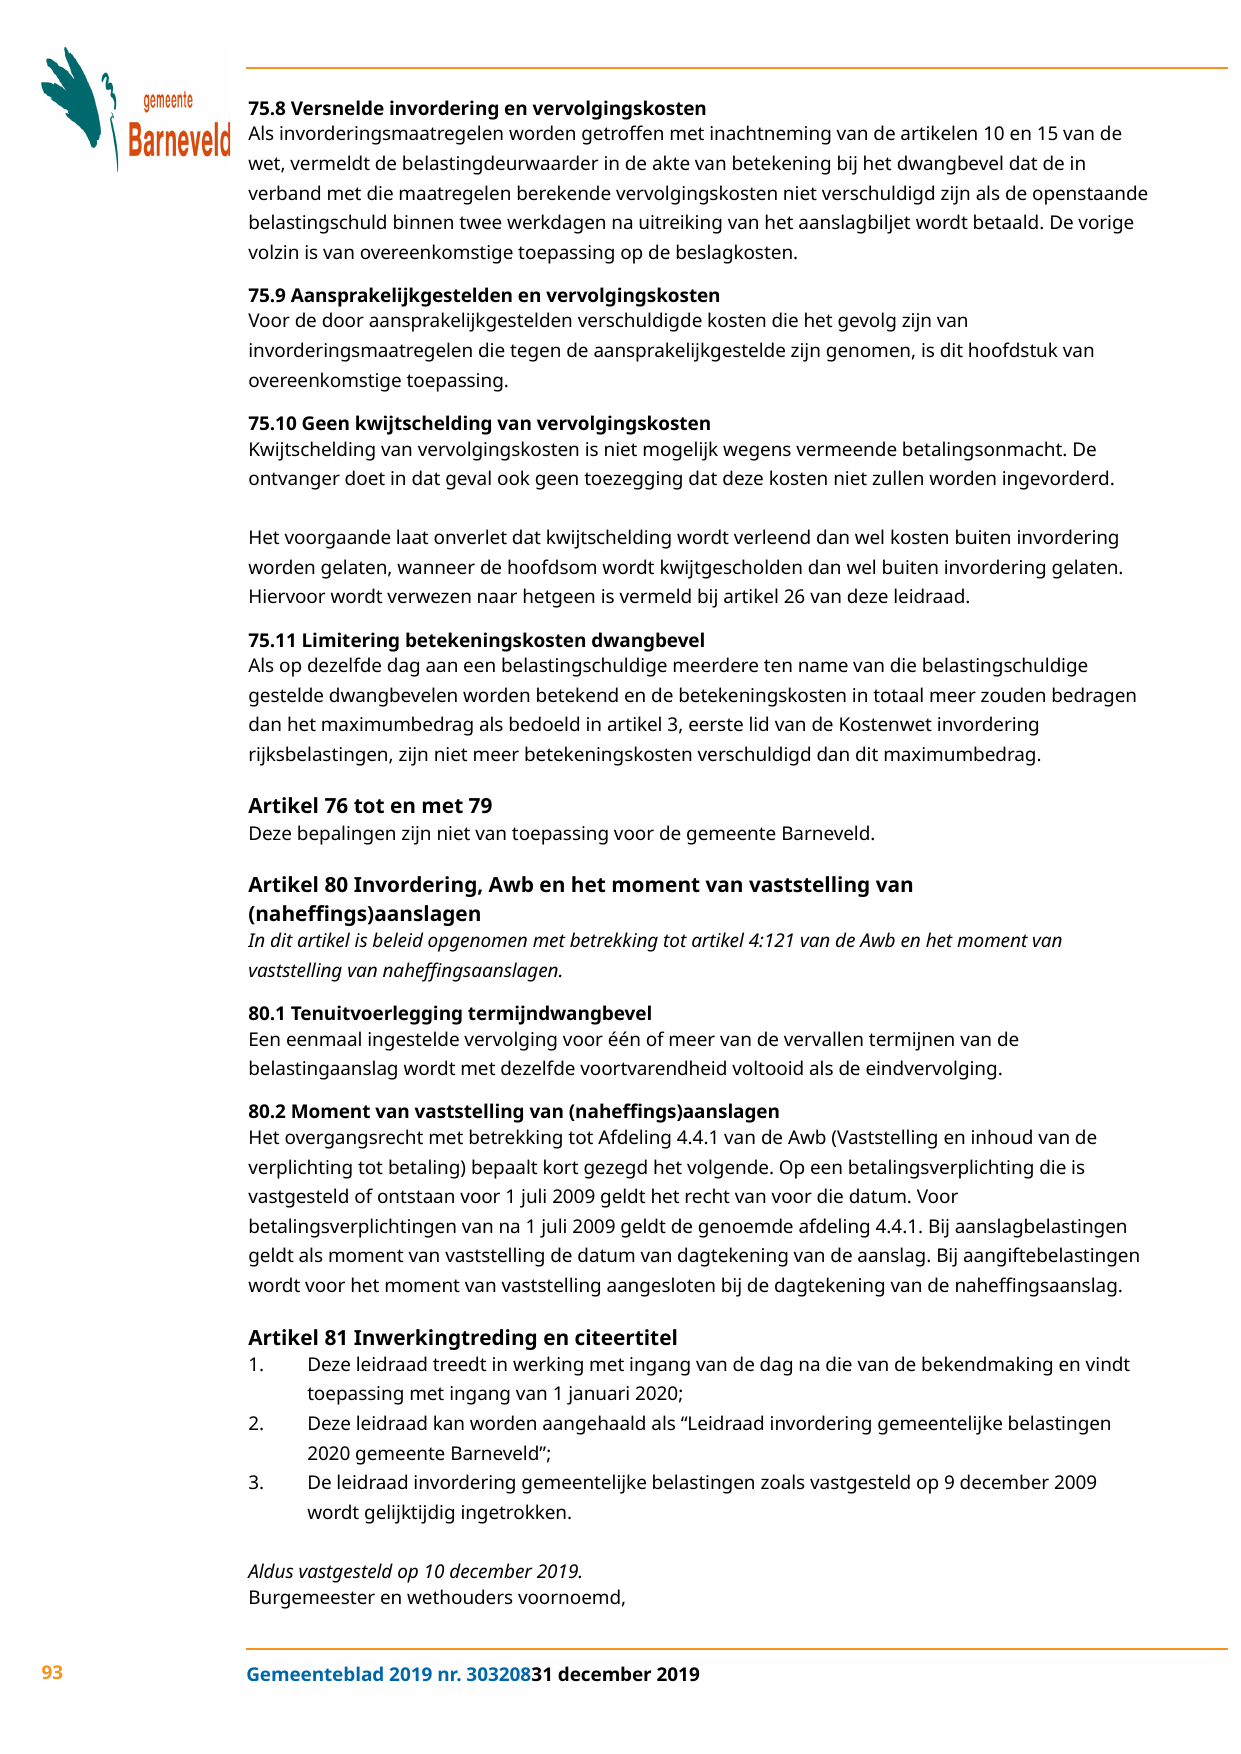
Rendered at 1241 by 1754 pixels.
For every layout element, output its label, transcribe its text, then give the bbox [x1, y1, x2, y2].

text 75.11 Limitering betekeningskosten dwangbevel [248, 627, 1152, 652]
list Deze leidraad treedt in werking met ingang van de dag na die van de bekendmaking en vindt toepassing met ingang van 1 januari 2020; [248, 1351, 1152, 1406]
list De leidraad invordering gemeentelijke belastingen zoals vastgesteld op 9 december 2009 wordt gelijktijdig ingetrokken. [248, 1469, 1152, 1525]
text Artikel 80 Invordering, Awb en het moment van vaststelling van (naheffings)aanslagen [248, 871, 1152, 927]
picture [41, 47, 231, 172]
text Voor de door aansprakelijkgestelden verschuldigde kosten die het gevolg zijn van invorderingsmaatregelen die tegen de aansprakelijkgestelde zijn genomen, is dit hoofdstuk van overeenkomstige toepassing. [248, 308, 1152, 393]
text Artikel 76 tot en met 79 [248, 792, 1152, 820]
text 75.8 Versnelde invordering en vervolgingskosten [248, 95, 1152, 121]
text Deze bepalingen zijn niet van toepassing voor de gemeente Barneveld. [248, 820, 1152, 846]
text 75.10 Geen kwijtschelding van vervolgingskosten [248, 410, 1152, 436]
text 75.9 Aansprakelijkgestelden en vervolgingskosten [248, 282, 1152, 308]
text 80.1 Tenuitvoerlegging termijndwangbevel [248, 1000, 1152, 1026]
text Als op dezelfde dag aan een belastingschuldige meerdere ten name van die belastingschuldige gestelde dwangbevelen worden betekend en de betekeningskosten in totaal meer zouden bedragen dan het maximumbedrag als bedoeld in artikel 3, eerste lid van de Kostenwet invordering rijksbelastingen, zijn niet meer betekeningskosten verschuldigd dan dit maximumbedrag. [248, 652, 1152, 767]
text Het voorgaande laat onverlet dat kwijtschelding wordt verleend dan wel kosten buiten invordering worden gelaten, wanneer de hoofdsom wordt kwijtgescholden dan wel buiten invordering gelaten. Hiervoor wordt verwezen naar hetgeen is vermeld bij artikel 26 van deze leidraad. [248, 524, 1152, 609]
text 80.2 Moment van vaststelling van (naheffings)aanslagen [248, 1098, 1152, 1124]
text In dit artikel is beleid opgenomen met betrekking tot artikel 4:121 van de Awb en het moment van vaststelling van naheffingsaanslagen. [248, 927, 1152, 983]
list Deze leidraad kan worden aangehaald als “Leidraad invordering gemeentelijke belastingen 2020 gemeente Barneveld”; [248, 1410, 1152, 1466]
text Als invorderingsmaatregelen worden getroffen met inachtneming van de artikelen 10 en 15 van de wet, vermeldt de belastingdeurwaarder in de akte van betekening bij het dwangbevel dat de in verband met die maatregelen berekende vervolgingskosten niet verschuldigd zijn als de openstaande belastingschuld binnen twee werkdagen na uitreiking van het aanslagbiljet wordt betaald. De vorige volzin is van overeenkomstige toepassing op de beslagkosten. [248, 121, 1152, 264]
text Kwijtschelding van vervolgingskosten is niet mogelijk wegens vermeende betalingsonmacht. De ontvanger doet in dat geval ook geen toezegging dat deze kosten niet zullen worden ingevorderd. [248, 436, 1152, 491]
text Aldus vastgesteld op 10 december 2019. [248, 1558, 1152, 1584]
text Burgemeester en wethouders voornoemd, [248, 1584, 1152, 1609]
text Artikel 81 Inwerkingtreding en citeertitel [248, 1323, 1152, 1351]
text Een eenmaal ingestelde vervolging voor één of meer van de vervallen termijnen van de belastingaanslag wordt met dezelfde voortvarendheid voltooid als de eindvervolging. [248, 1026, 1152, 1081]
text Het overgangsrecht met betrekking tot Afdeling 4.4.1 van de Awb (Vaststelling en inhoud van de verplichting tot betaling) bepaalt kort gezegd het volgende. Op een betalingsverplichting die is vastgesteld of ontstaan voor 1 juli 2009 geldt het recht van voor die datum. Voor betalingsverplichtingen van na 1 juli 2009 geldt de genoemde afdeling 4.4.1. Bij aanslagbelastingen geldt als moment van vaststelling de datum van dagtekening van de aanslag. Bij aangiftebelastingen wordt voor het moment van vaststelling aangesloten bij de dagtekening van de naheffingsaanslag. [248, 1124, 1152, 1298]
